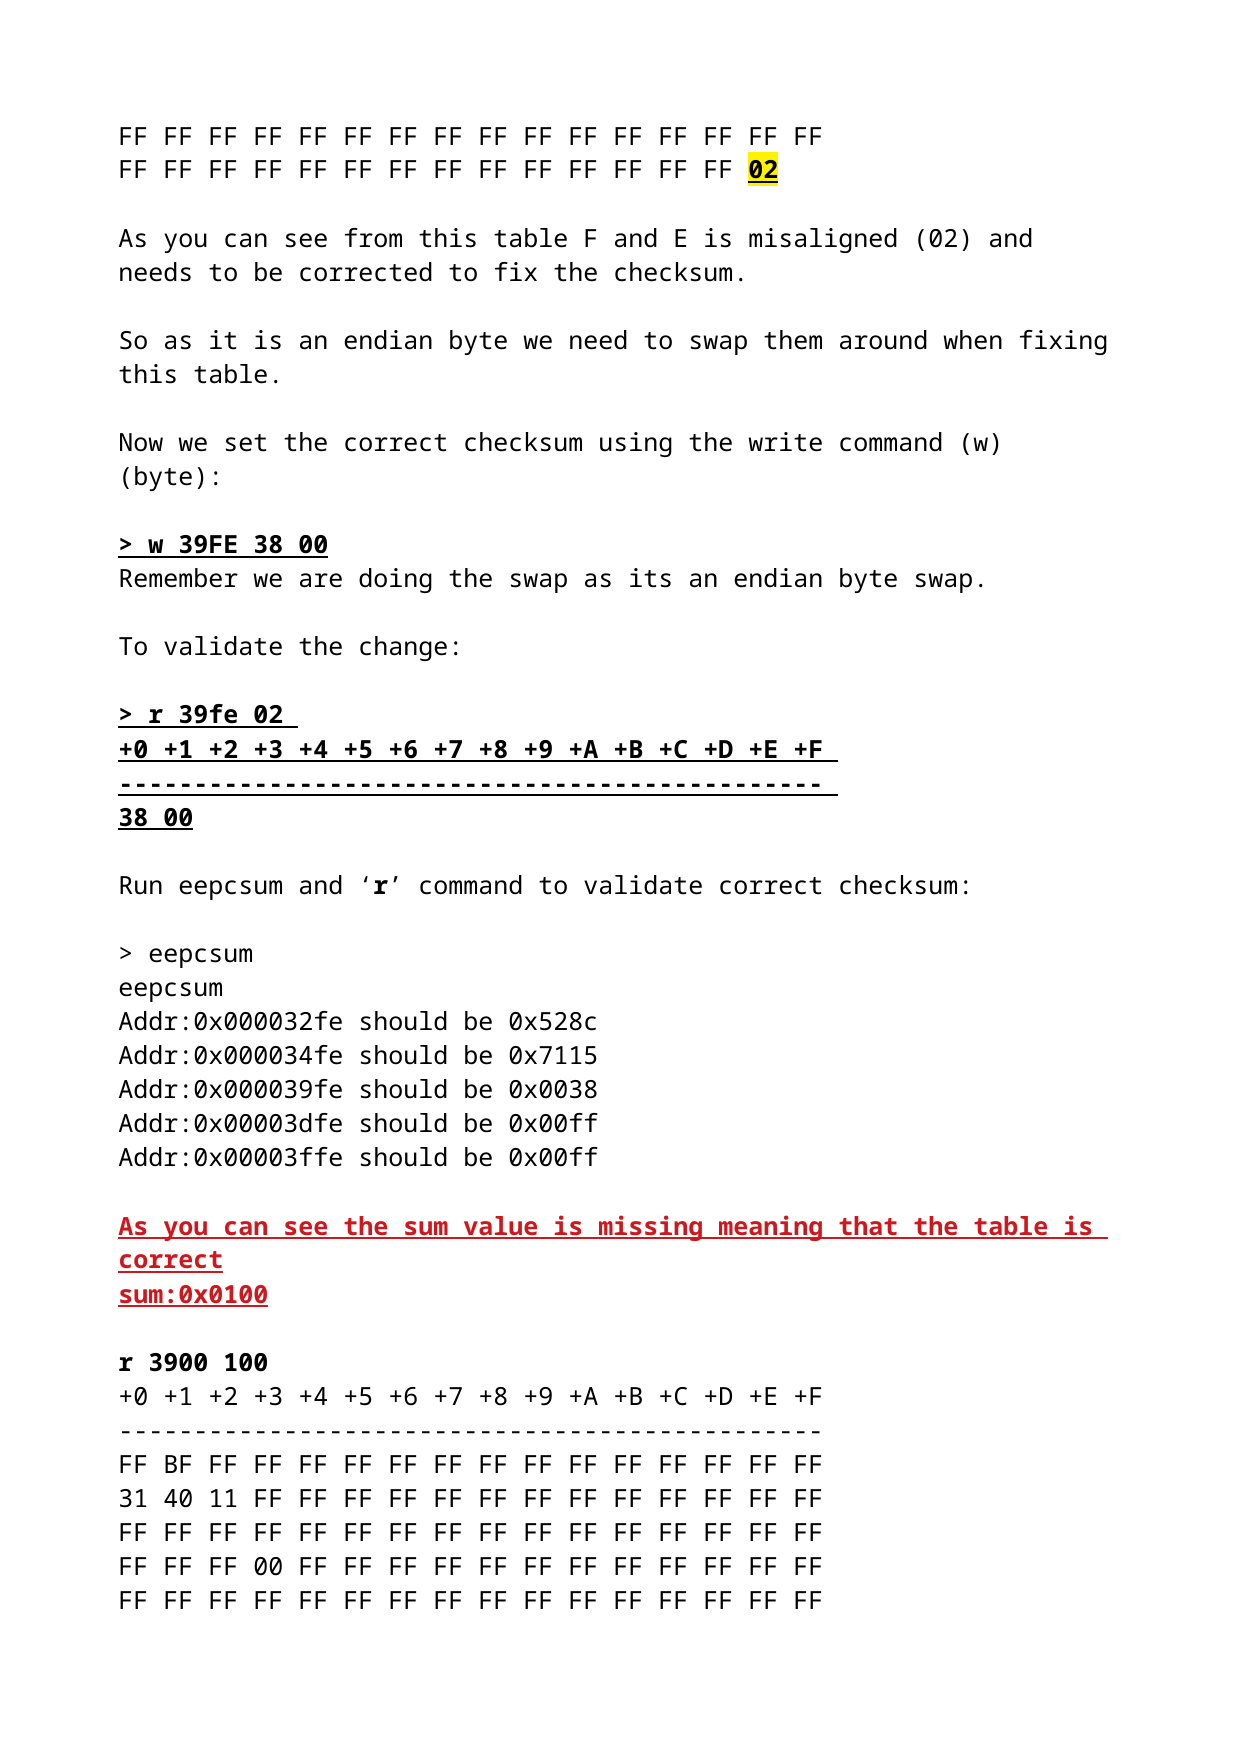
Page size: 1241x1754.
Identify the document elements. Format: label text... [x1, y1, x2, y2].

text So as it is an endian byte we need to swap them around when fixing this table. [118, 322, 1122, 391]
text To validate the change: [118, 629, 1122, 663]
text sum:0x0100 [118, 1276, 1122, 1310]
text Run eepcsum and ‘r’ command to validate correct checksum: [118, 867, 1122, 902]
text Now we set the correct checksum using the write command (w) (byte): [118, 425, 1122, 493]
text As you can see from this table F and E is misaligned (02) and needs to be corrected to fix the checksum. [118, 220, 1122, 288]
text > r 39fe 02 +0 +1 +2 +3 +4 +5 +6 +7 +8 +9 +A +B +C +D +E +F ----------------------------------------------- 38 00 [118, 697, 1122, 833]
text r 3900 100 +0 +1 +2 +3 +4 +5 +6 +7 +8 +9 +A +B +C +D +E +F ----------------------------------------------- FF BF FF FF FF FF FF FF FF FF FF FF FF FF FF FF 31 40 11 FF FF FF FF FF FF FF FF FF FF FF FF FF FF FF FF FF FF FF FF FF FF FF FF FF FF FF FF FF FF FF FF 00 FF FF FF FF FF FF FF FF FF FF FF FF FF FF FF FF FF FF FF FF FF FF FF FF FF FF FF FF [118, 1344, 1122, 1617]
text eepcsum Addr:0x000032fe should be 0x528c Addr:0x000034fe should be 0x7115 Addr:0x000039fe should be 0x0038 Addr:0x00003dfe should be 0x00ff Addr:0x00003ffe should be 0x00ff [118, 970, 1122, 1174]
text FF FF FF FF FF FF FF FF FF FF FF FF FF FF FF FF FF FF FF FF FF FF FF FF FF FF FF FF FF FF 02 [118, 118, 1122, 220]
text Remember we are doing the swap as its an endian byte swap. [118, 561, 1122, 595]
text > w 39FE 38 00 [118, 527, 1122, 561]
text As you can see the sum value is missing meaning that the table is correct [118, 1208, 1122, 1276]
text > eepcsum [118, 936, 1122, 970]
